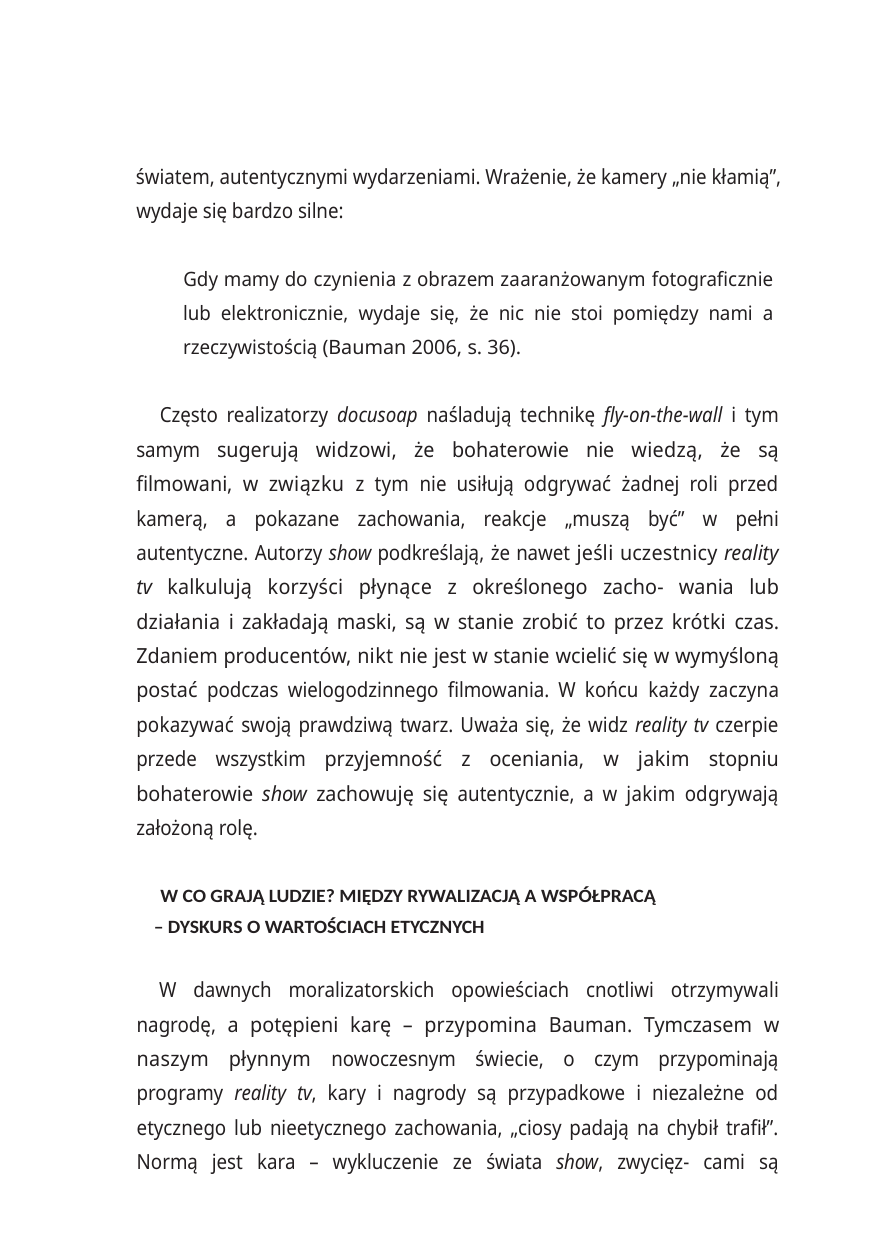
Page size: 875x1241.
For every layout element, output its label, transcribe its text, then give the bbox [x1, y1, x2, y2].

text światem, autentycznymi wydarzeniami. Wrażenie, że kamery „nie kłamią”, wydaje się bardzo silne: [136, 162, 791, 225]
text W dawnych moralizatorskich opowieściach cnotliwi otrzymywali nagrodę, a potępieni karę – przypomina Bauman. Tymczasem w naszym płynnym nowoczesnym świecie, o czym przypominają programy reality tv, kary i nagrody są przypadkowe i niezależne od etycznego lub nieetycznego zachowania, „ciosy padają na chybił trafił”. Normą jest kara – wykluczenie ze świata show, zwycięz- cami są [136, 975, 779, 1176]
text – DYSKURS O WARTOŚCIACH ETYCZNYCH [153, 915, 791, 938]
text Często realizatorzy docusoap naśladują technikę fly-on-the-wall i tym samym sugerują widzowi, że bohaterowie nie wiedzą, że są filmowani, w związku z tym nie usiłują odgrywać żadnej roli przed kamerą, a pokazane zachowania, reakcje „muszą być” w pełni autentyczne. Autorzy show podkreślają, że nawet jeśli uczestnicy reality tv kalkulują korzyści płynące z określonego zacho- wania lub działania i zakładają maski, są w stanie zrobić to przez krótki czas. Zdaniem producentów, nikt nie jest w stanie wcielić się w wymyśloną postać podczas wielogodzinnego filmowania. W końcu każdy zaczyna pokazywać swoją prawdziwą twarz. Uważa się, że widz reality tv czerpie przede wszystkim przyjemność z oceniania, w jakim stopniu bohaterowie show zachowuję się autentycznie, a w jakim odgrywają założoną rolę. [136, 401, 779, 842]
text Gdy mamy do czynienia z obrazem zaaranżowanym fotograficznie lub elektronicznie, wydaje się, że nic nie stoi pomiędzy nami a rzeczywistością (Bauman 2006, s. 36). [183, 266, 773, 361]
text W CO GRAJĄ LUDZIE? MIĘDZY RYWALIZACJĄ A WSPÓŁPRACĄ [160, 884, 791, 907]
